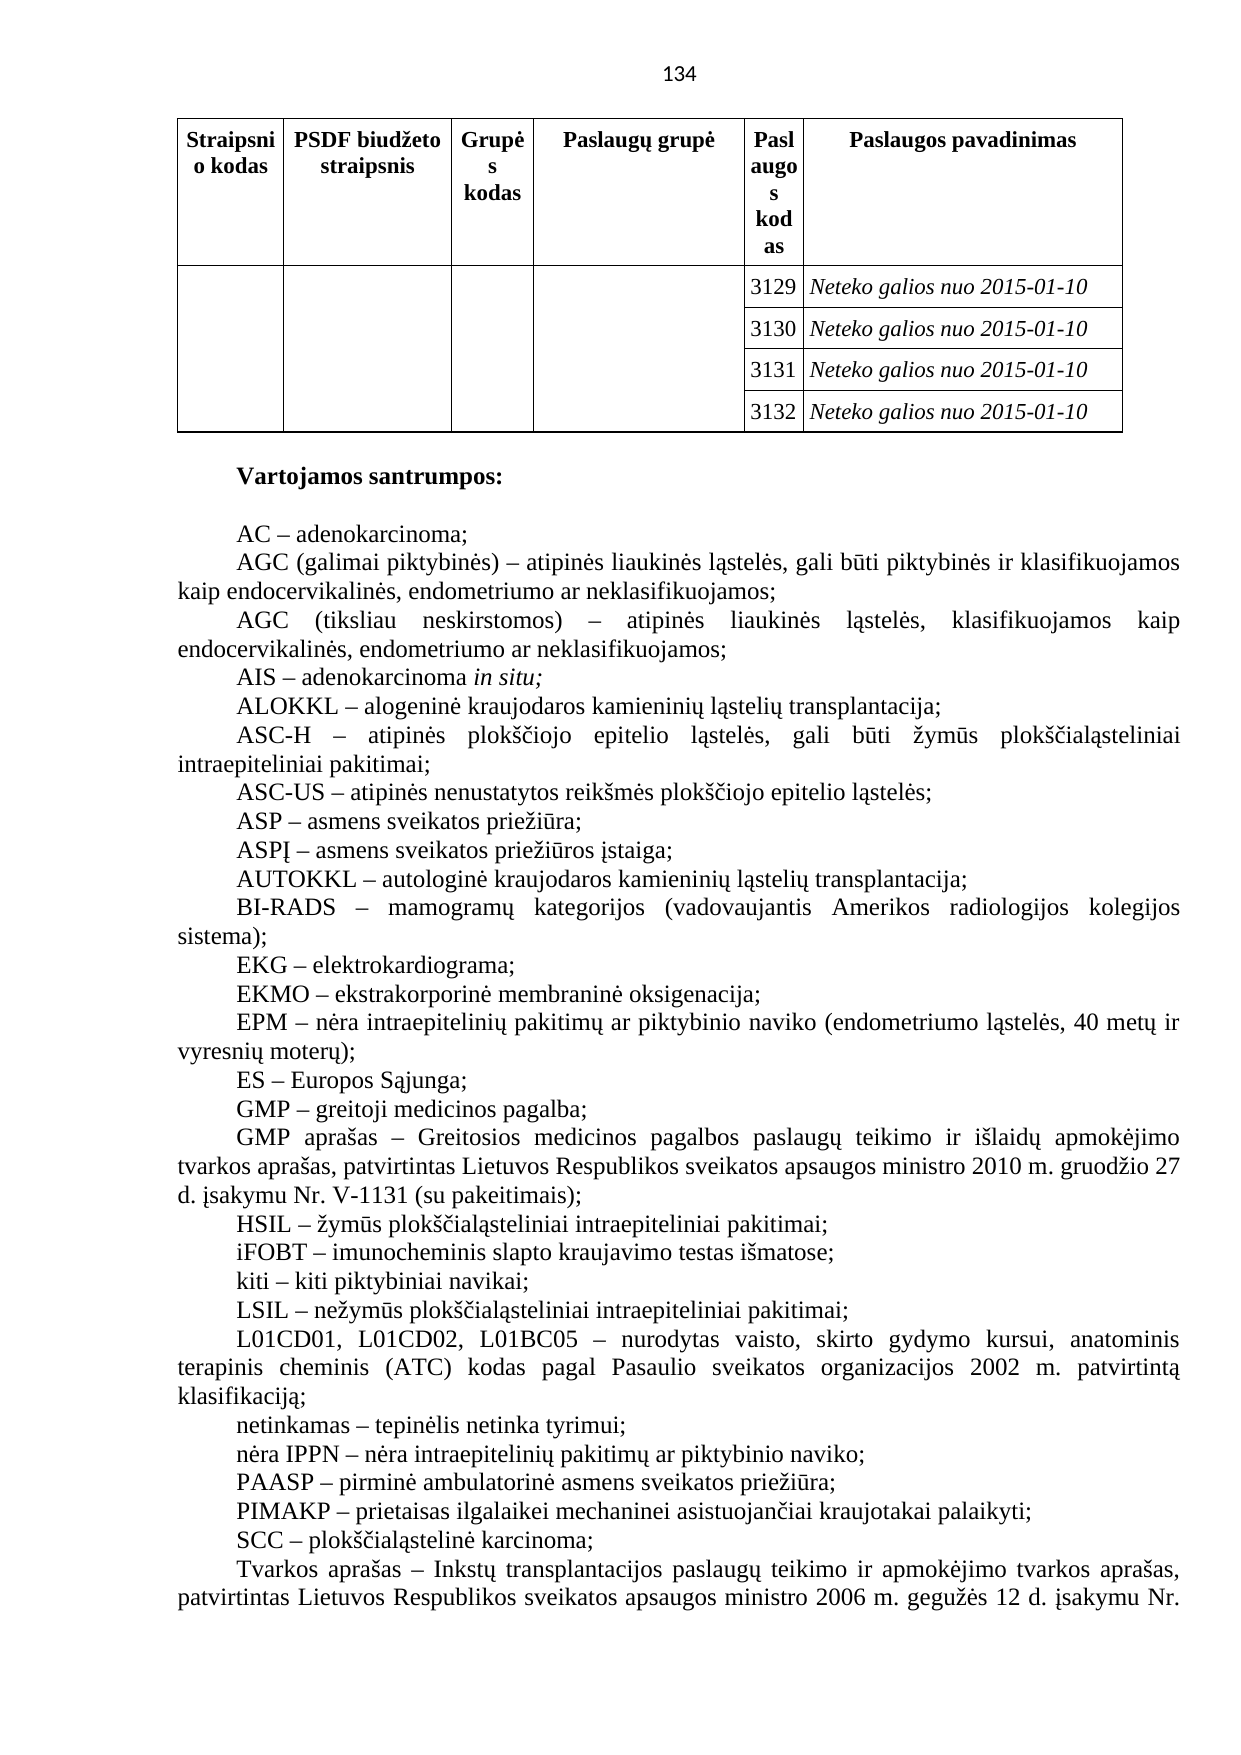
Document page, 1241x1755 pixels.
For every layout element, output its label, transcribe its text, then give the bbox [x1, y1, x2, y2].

table_header Paslaugos kodas [745, 119, 803, 265]
text AIS – adenokarcinoma in situ; [177, 662, 1181, 691]
text Vartojamos santrumpos: [177, 461, 1181, 490]
text AGC (galimai piktybinės) – atipinės liaukinės ląstelės, gali būti piktybinės ir klasifikuojamos kaip endocervikalinės, endometriumo ar neklasifikuojamos; [177, 547, 1181, 605]
table_header Paslaugų grupė [534, 119, 744, 265]
table_cell [534, 390, 744, 431]
table_cell [178, 390, 283, 431]
table_cell 3132 [745, 391, 803, 431]
text GMP – greitoji medicinos pagalba; [177, 1094, 1181, 1122]
table_cell [534, 266, 744, 390]
table_cell Neteko galios nuo 2015-01-10 [804, 349, 1122, 390]
text BI-RADS – mamogramų kategorijos (vadovaujantis Amerikos radiologijos kolegijos sistema); [177, 892, 1181, 950]
table_cell [452, 348, 533, 390]
text netinkamas – tepinėlis netinka tyrimui; [177, 1410, 1181, 1439]
text ALOKKL – alogeninė kraujodaros kamieninių ląstelių transplantacija; [177, 691, 1181, 720]
table_cell 3129 [745, 266, 803, 307]
text Tvarkos aprašas – Inkstų transplantacijos paslaugų teikimo ir apmokėjimo tvarkos aprašas, patvirtintas Lietuvos Respublikos sveikatos apsaugos ministro 2006 m. gegužės 12 d. įsakymu Nr. [177, 1554, 1181, 1611]
text PIMAKP – prietaisas ilgalaikei mechaninei asistuojančiai kraujotakai palaikyti; [177, 1496, 1181, 1525]
text ES – Europos Sąjunga; [177, 1065, 1181, 1094]
text L01CD01, L01CD02, L01BC05 – nurodytas vaisto, skirto gydymo kursui, anatominis terapinis cheminis (ATC) kodas pagal Pasaulio sveikatos organizacijos 2002 m. patvirtintą klasifikaciją; [177, 1324, 1181, 1410]
table_cell 3130 [745, 308, 803, 348]
text ASC-H – atipinės plokščiojo epitelio ląstelės, gali būti žymūs plokščialąsteliniai intraepiteliniai pakitimai; [177, 720, 1181, 777]
text AGC (tiksliau neskirstomos) – atipinės liaukinės ląstelės, klasifikuojamos kaip endocervikalinės, endometriumo ar neklasifikuojamos; [177, 605, 1181, 662]
text LSIL – nežymūs plokščialąsteliniai intraepiteliniai pakitimai; [177, 1295, 1181, 1324]
text SCC – plokščialąstelinė karcinoma; [177, 1525, 1181, 1554]
text PAASP – pirminė ambulatorinė asmens sveikatos priežiūra; [177, 1467, 1181, 1496]
table_cell 3131 [745, 349, 803, 390]
table_cell Neteko galios nuo 2015-01-10 [804, 308, 1122, 348]
text ASC-US – atipinės nenustatytos reikšmės plokščiojo epitelio ląstelės; [177, 777, 1181, 806]
text kiti – kiti piktybiniai navikai; [177, 1266, 1181, 1295]
text EKG – elektrokardiograma; [177, 950, 1181, 979]
text nėra IPPN – nėra intraepitelinių pakitimų ar piktybinio naviko; [177, 1439, 1181, 1467]
text AUTOKKL – autologinė kraujodaros kamieninių ląstelių transplantacija; [177, 864, 1181, 892]
table_cell [452, 266, 533, 307]
text ASPĮ – asmens sveikatos priežiūros įstaiga; [177, 835, 1181, 864]
table_header Paslaugos pavadinimas [804, 119, 1122, 265]
table_cell [452, 390, 533, 431]
text ASP – asmens sveikatos priežiūra; [177, 806, 1181, 835]
text iFOBT – imunocheminis slapto kraujavimo testas išmatose; [177, 1237, 1181, 1266]
table_cell Neteko galios nuo 2015-01-10 [804, 391, 1122, 431]
text EPM – nėra intraepitelinių pakitimų ar piktybinio naviko (endometriumo ląstelės, 40 metų ir vyresnių moterų); [177, 1007, 1181, 1065]
table_cell Neteko galios nuo 2015-01-10 [804, 266, 1122, 307]
table_header PSDF biudžeto straipsnis [284, 119, 451, 265]
text GMP aprašas – Greitosios medicinos pagalbos paslaugų teikimo ir išlaidų apmokėjimo tvarkos aprašas, patvirtintas Lietuvos Respublikos sveikatos apsaugos ministro 2010 m. gruodžio 27 d. įsakymu Nr. V-1131 (su pakeitimais); [177, 1122, 1181, 1209]
table_cell [452, 307, 533, 348]
text HSIL – žymūs plokščialąsteliniai intraepiteliniai pakitimai; [177, 1209, 1181, 1237]
text AC – adenokarcinoma; [177, 519, 1181, 547]
table_cell [178, 307, 283, 348]
table_cell [178, 266, 283, 307]
table_cell [284, 266, 451, 431]
text EKMO – ekstrakorporinė membraninė oksigenacija; [177, 979, 1181, 1007]
table_cell [178, 348, 283, 390]
table_header Grupės kodas [452, 119, 533, 265]
table_header Straipsnio kodas [178, 119, 283, 265]
